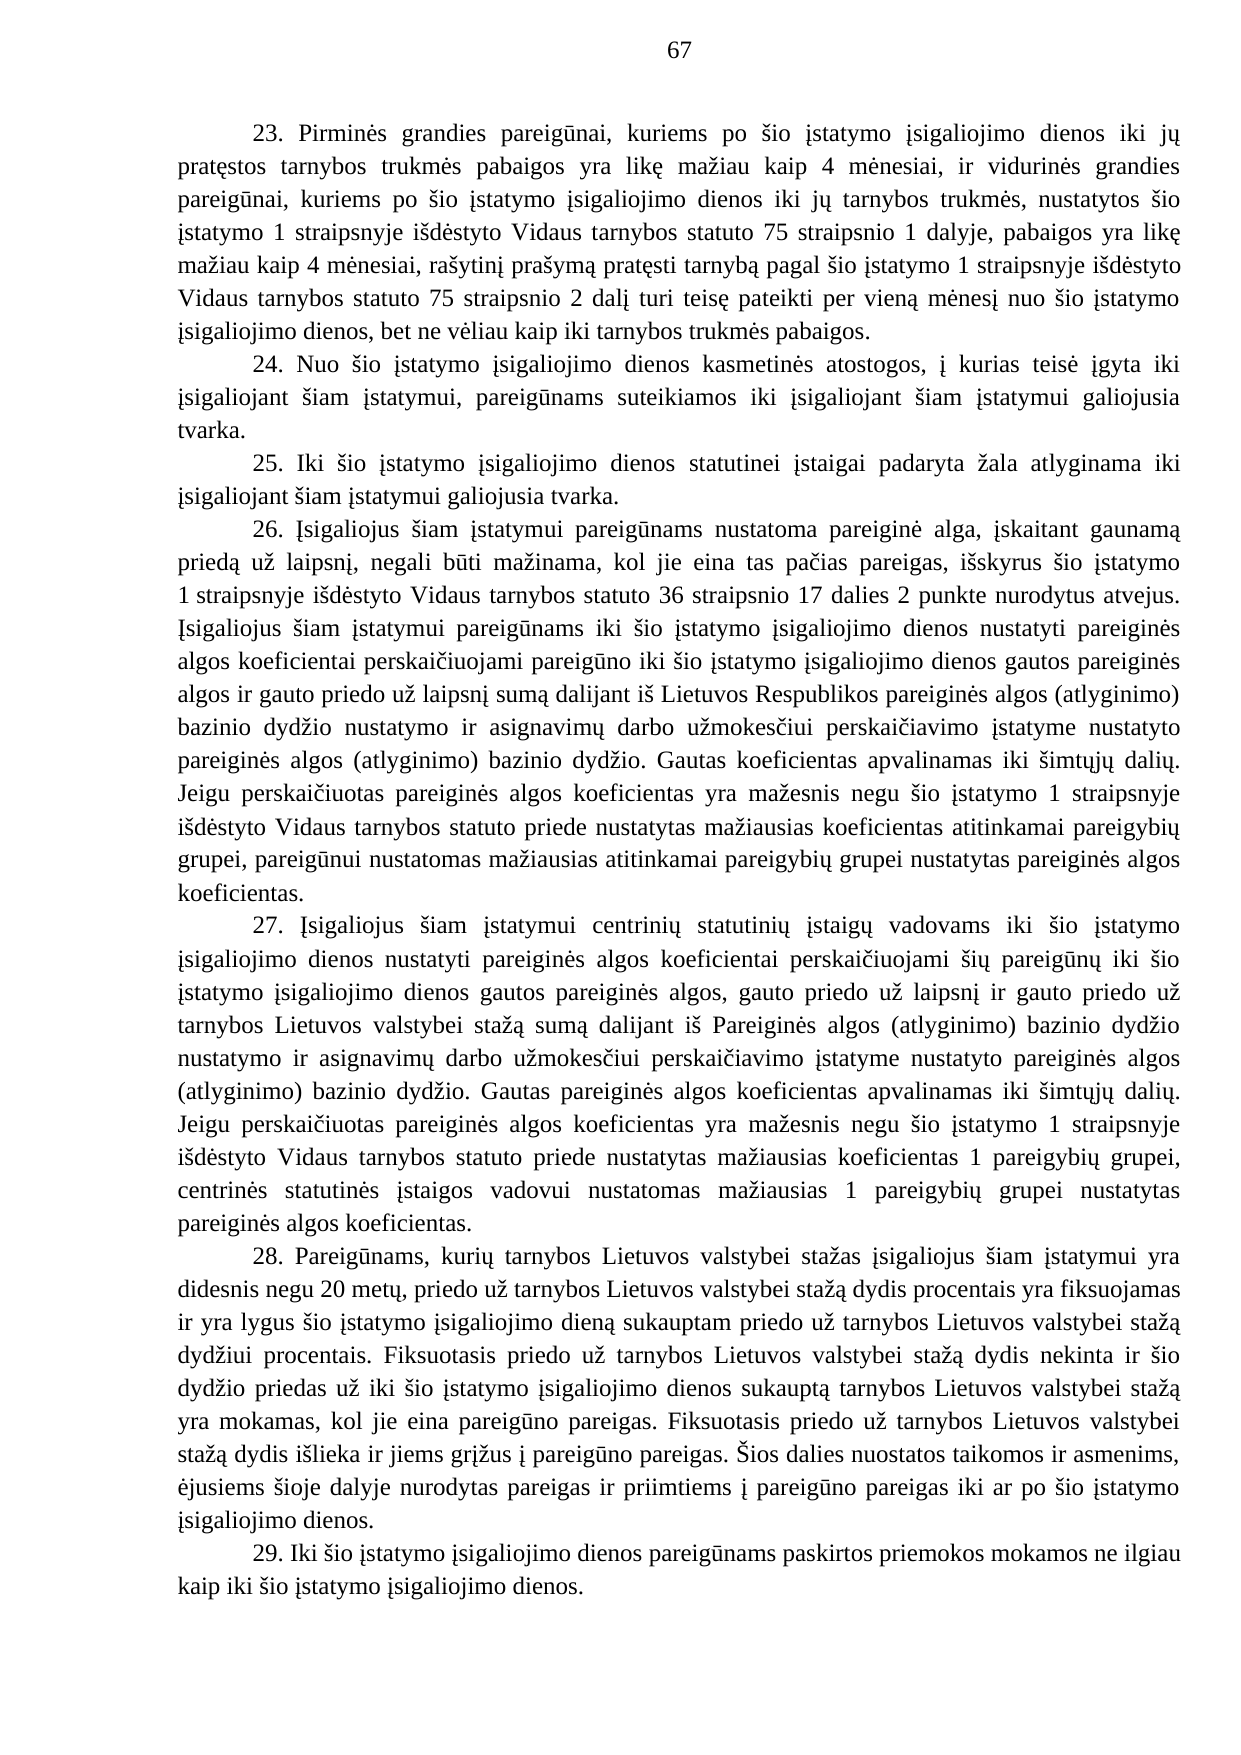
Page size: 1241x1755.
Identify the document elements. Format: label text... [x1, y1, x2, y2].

text 27. Įsigaliojus šiam įstatymui centrinių statutinių įstaigų vadovams iki šio įstatymo įsigaliojimo dienos nustatyti pareiginės algos koeficientai perskaičiuojami šių pareigūnų iki šio įstatymo įsigaliojimo dienos gautos pareiginės algos, gauto priedo už laipsnį ir gauto priedo už tarnybos Lietuvos valstybei stažą sumą dalijant iš Pareiginės algos (atlyginimo) bazinio dydžio nustatymo ir asignavimų darbo užmokesčiui perskaičiavimo įstatyme nustatyto pareiginės algos (atlyginimo) bazinio dydžio. Gautas pareiginės algos koeficientas apvalinamas iki šimtųjų dalių. Jeigu perskaičiuotas pareiginės algos koeficientas yra mažesnis negu šio įstatymo 1 straipsnyje išdėstyto Vidaus tarnybos statuto priede nustatytas mažiausias koeficientas 1 pareigybių grupei, centrinės statutinės įstaigos vadovui nustatomas mažiausias 1 pareigybių grupei nustatytas pareiginės algos koeficientas. [177, 911, 1181, 1237]
text 28. Pareigūnams, kurių tarnybos Lietuvos valstybei stažas įsigaliojus šiam įstatymui yra didesnis negu 20 metų, priedo už tarnybos Lietuvos valstybei stažą dydis procentais yra fiksuojamas ir yra lygus šio įstatymo įsigaliojimo dieną sukauptam priedo už tarnybos Lietuvos valstybei stažą dydžiui procentais. Fiksuotasis priedo už tarnybos Lietuvos valstybei stažą dydis nekinta ir šio dydžio priedas už iki šio įstatymo įsigaliojimo dienos sukauptą tarnybos Lietuvos valstybei stažą yra mokamas, kol jie eina pareigūno pareigas. Fiksuotasis priedo už tarnybos Lietuvos valstybei stažą dydis išlieka ir jiems grįžus į pareigūno pareigas. Šios dalies nuostatos taikomos ir asmenims, ėjusiems šioje dalyje nurodytas pareigas ir priimtiems į pareigūno pareigas iki ar po šio įstatymo įsigaliojimo dienos. [177, 1241, 1181, 1534]
text 29. Iki šio įstatymo įsigaliojimo dienos pareigūnams paskirtos priemokos mokamos ne ilgiau kaip iki šio įstatymo įsigaliojimo dienos. [177, 1538, 1181, 1600]
text 24. Nuo šio įstatymo įsigaliojimo dienos kasmetinės atostogos, į kurias teisė įgyta iki įsigaliojant šiam įstatymui, pareigūnams suteikiamos iki įsigaliojant šiam įstatymui galiojusia tvarka. [177, 349, 1181, 444]
text 23. Pirminės grandies pareigūnai, kuriems po šio įstatymo įsigaliojimo dienos iki jų pratęstos tarnybos trukmės pabaigos yra likę mažiau kaip 4 mėnesiai, ir vidurinės grandies pareigūnai, kuriems po šio įstatymo įsigaliojimo dienos iki jų tarnybos trukmės, nustatytos šio įstatymo 1 straipsnyje išdėstyto Vidaus tarnybos statuto 75 straipsnio 1 dalyje, pabaigos yra likę mažiau kaip 4 mėnesiai, rašytinį prašymą pratęsti tarnybą pagal šio įstatymo 1 straipsnyje išdėstyto Vidaus tarnybos statuto 75 straipsnio 2 dalį turi teisę pateikti per vieną mėnesį nuo šio įstatymo įsigaliojimo dienos, bet ne vėliau kaip iki tarnybos trukmės pabaigos. [177, 118, 1181, 345]
text 26. Įsigaliojus šiam įstatymui pareigūnams nustatoma pareiginė alga, įskaitant gaunamą priedą už laipsnį, negali būti mažinama, kol jie eina tas pačias pareigas, išskyrus šio įstatymo 1 straipsnyje išdėstyto Vidaus tarnybos statuto 36 straipsnio 17 dalies 2 punkte nurodytus atvejus. Įsigaliojus šiam įstatymui pareigūnams iki šio įstatymo įsigaliojimo dienos nustatyti pareiginės algos koeficientai perskaičiuojami pareigūno iki šio įstatymo įsigaliojimo dienos gautos pareiginės algos ir gauto priedo už laipsnį sumą dalijant iš Lietuvos Respublikos pareiginės algos (atlyginimo) bazinio dydžio nustatymo ir asignavimų darbo užmokesčiui perskaičiavimo įstatyme nustatyto pareiginės algos (atlyginimo) bazinio dydžio. Gautas koeficientas apvalinamas iki šimtųjų dalių. Jeigu perskaičiuotas pareiginės algos koeficientas yra mažesnis negu šio įstatymo 1 straipsnyje išdėstyto Vidaus tarnybos statuto priede nustatytas mažiausias koeficientas atitinkamai pareigybių grupei, pareigūnui nustatomas mažiausias atitinkamai pareigybių grupei nustatytas pareiginės algos koeficientas. [177, 514, 1181, 906]
text 25. Iki šio įstatymo įsigaliojimo dienos statutinei įstaigai padaryta žala atlyginama iki įsigaliojant šiam įstatymui galiojusia tvarka. [177, 448, 1181, 510]
